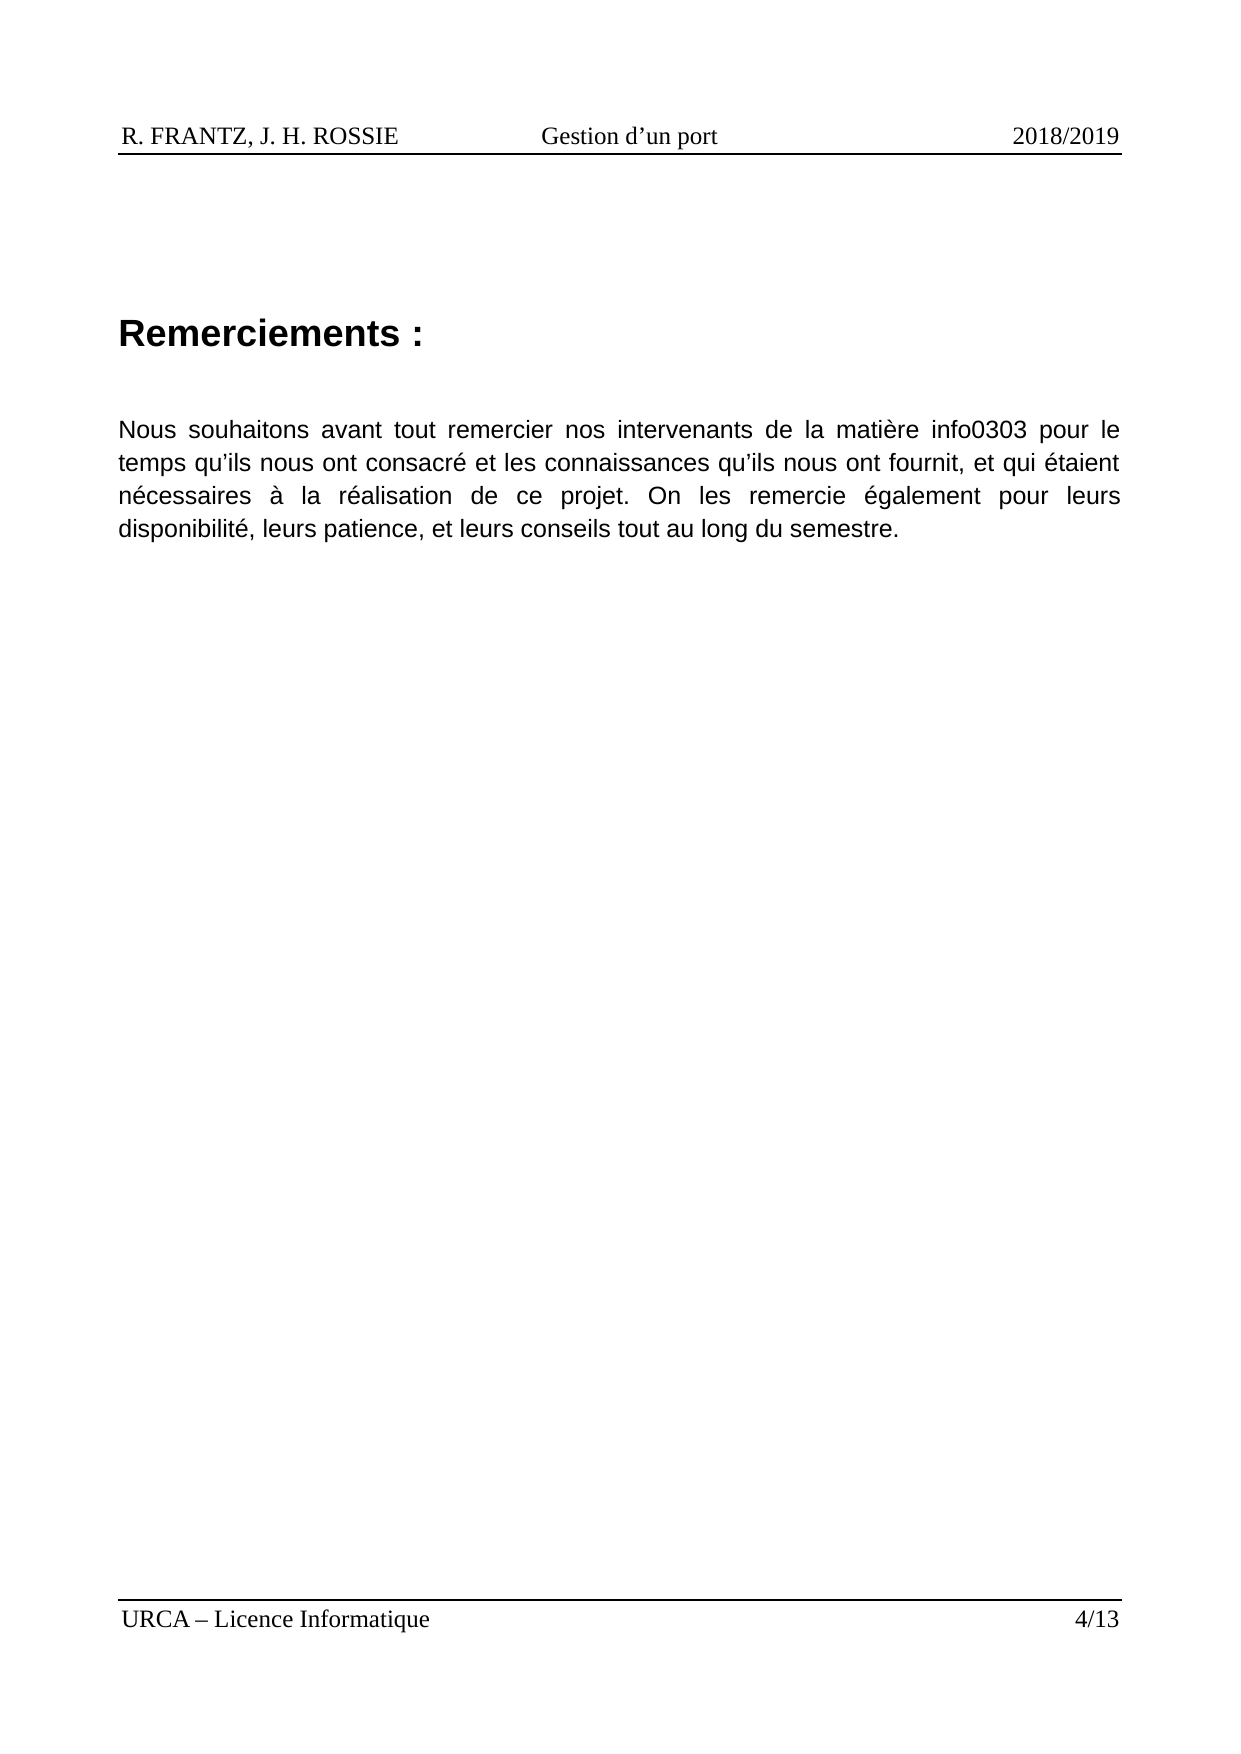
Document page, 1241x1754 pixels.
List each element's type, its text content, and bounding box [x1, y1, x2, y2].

subtitle Remerciements : [118, 311, 1122, 355]
text Nous souhaitons avant tout remercier nos intervenants de la matière info0303 pour le temps qu’ils nous ont consacré et les connaissances qu’ils nous ont fournit, et qui étaient nécessaires à la réalisation de ce projet. On les remercie également pour leurs disponibilité, leurs patience, et leurs conseils tout au long du semestre. [118, 415, 1122, 543]
